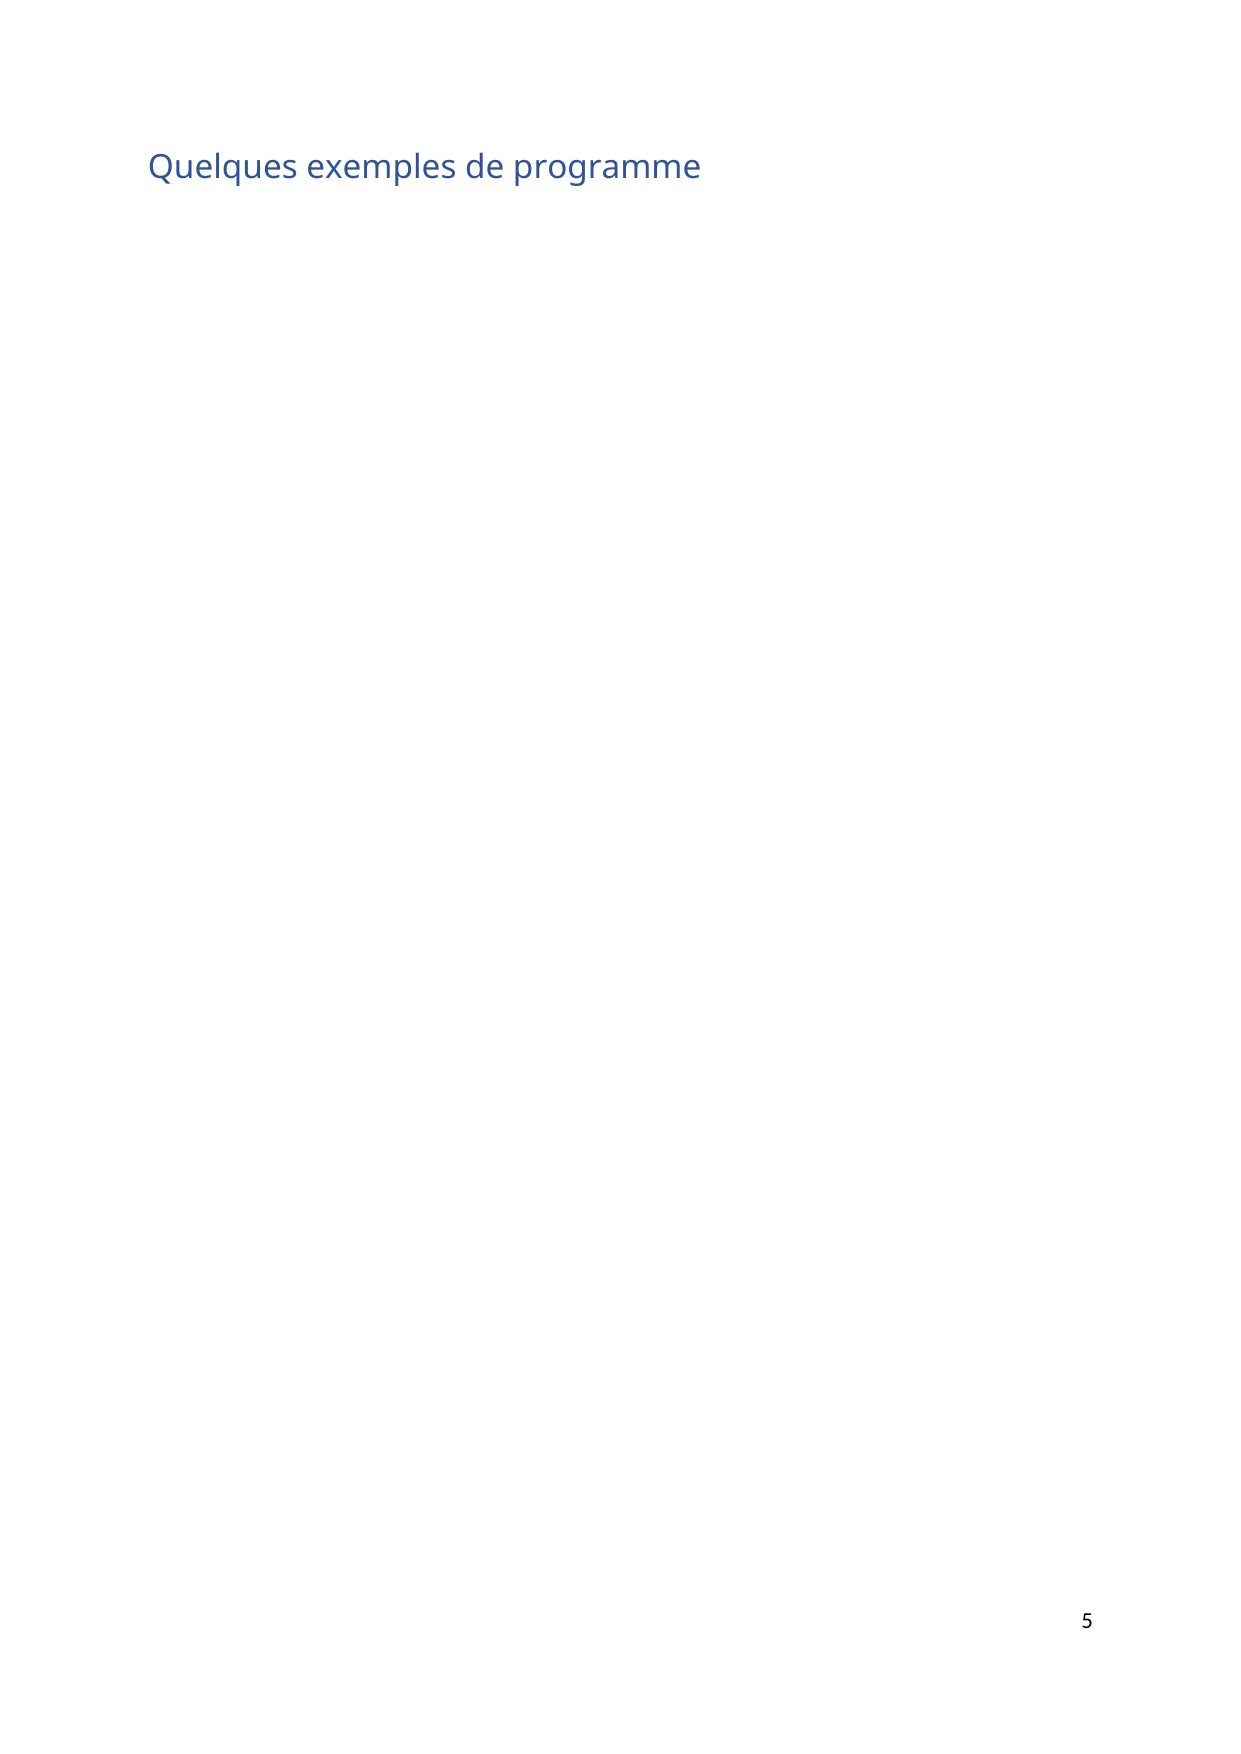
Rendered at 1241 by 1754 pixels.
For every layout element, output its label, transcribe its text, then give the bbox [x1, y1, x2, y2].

subtitle Quelques exemples de programme [148, 143, 1093, 188]
